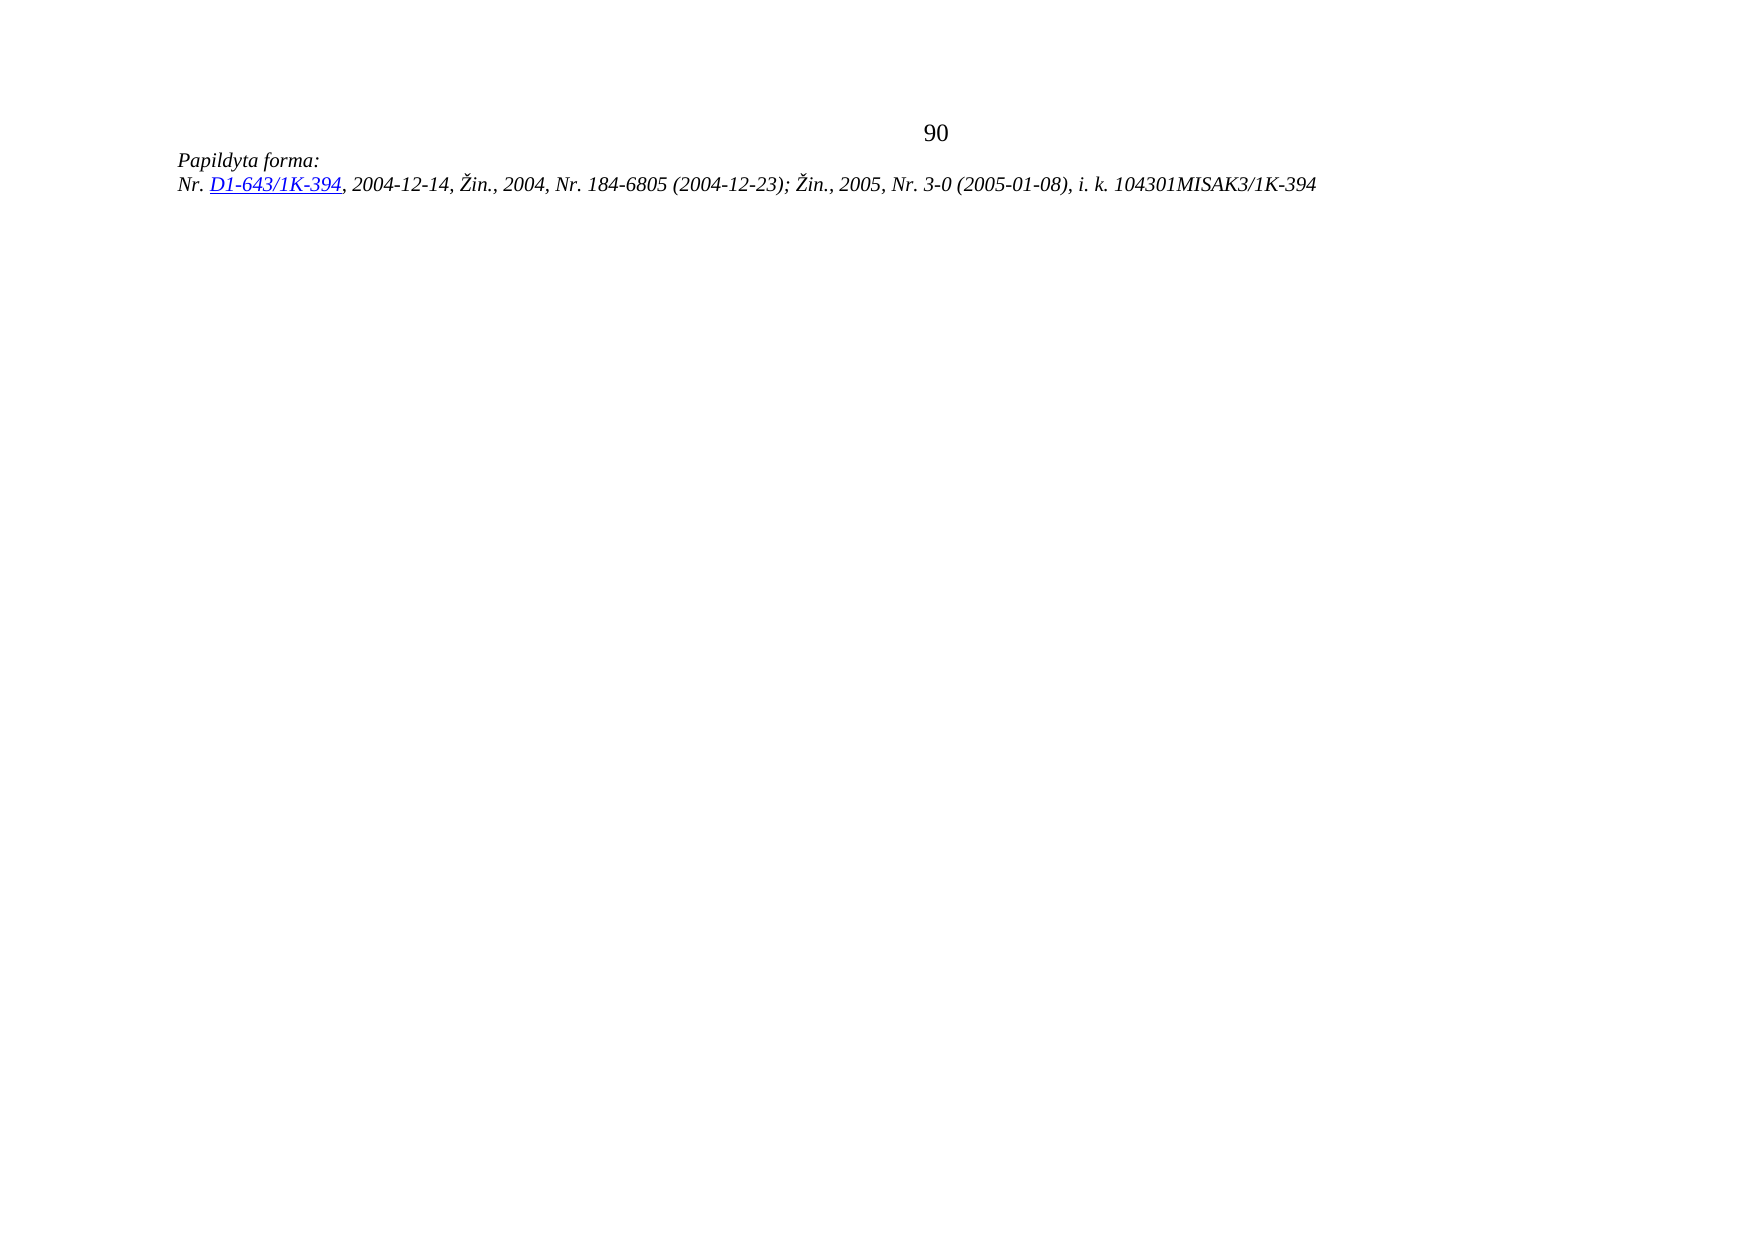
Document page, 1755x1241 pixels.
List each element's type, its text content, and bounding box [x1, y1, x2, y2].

text Nr. D1-643/1K-394, 2004-12-14, Žin., 2004, Nr. 184-6805 (2004-12-23); Žin., 2005, Nr. 3-0 (2005-01-08), i. k. 104301MISAK3/1K-394 [177, 172, 1695, 196]
text Papildyta forma: [177, 148, 1695, 172]
